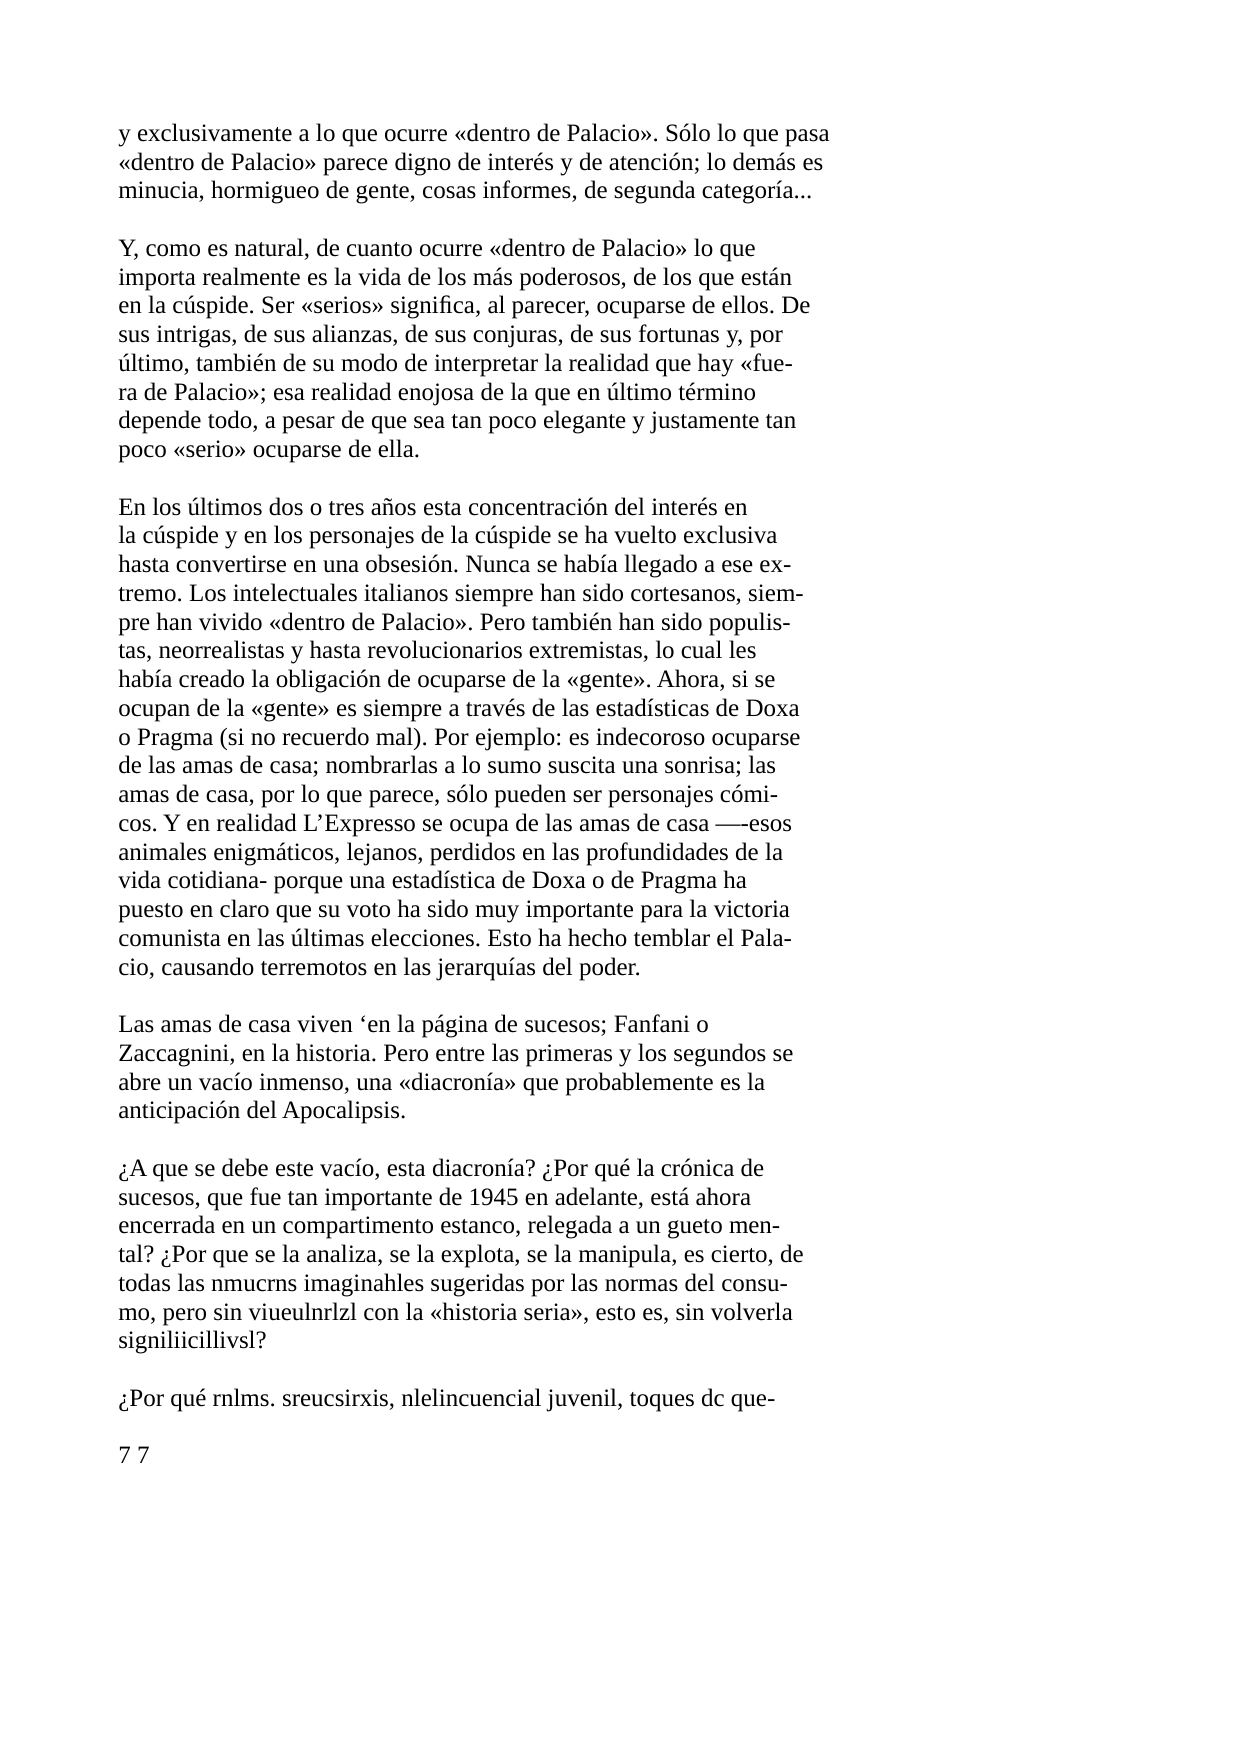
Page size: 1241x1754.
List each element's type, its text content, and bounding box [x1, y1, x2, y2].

text ocupan de la «gente» es siempre a través de las estadísticas de Doxa [118, 693, 1122, 722]
text sus intrigas, de sus alianzas, de sus conjuras, de sus fortunas y, por [118, 319, 1122, 348]
text puesto en claro que su voto ha sido muy importante para la victoria [118, 894, 1122, 923]
text la cúspide y en los personajes de la cúspide se ha vuelto exclusiva [118, 521, 1122, 549]
text animales enigmáticos, lejanos, perdidos en las profundidades de la [118, 837, 1122, 866]
text 7 7 [118, 1441, 1122, 1469]
text todas las nmucrns imaginahles sugeridas por las normas del consu- [118, 1268, 1122, 1297]
text hasta convertirse en una obsesión. Nunca se había llegado a ese ex- [118, 549, 1122, 578]
text encerrada en un compartimento estanco, relegada a un gueto men- [118, 1211, 1122, 1239]
text Zaccagnini, en la historia. Pero entre las primeras y los segundos se [118, 1038, 1122, 1067]
text ¿A que se debe este vacío, esta diacronía? ¿Por qué la crónica de [118, 1153, 1122, 1182]
text vida cotidiana- porque una estadística de Doxa o de Pragma ha [118, 866, 1122, 894]
text comunista en las últimas elecciones. Esto ha hecho temblar el Pala- [118, 923, 1122, 952]
text abre un vacío inmenso, una «diacronía» que probablemente es la [118, 1067, 1122, 1096]
text de las amas de casa; nombrarlas a lo sumo suscita una sonrisa; las [118, 751, 1122, 779]
text importa realmente es la vida de los más poderosos, de los que están [118, 262, 1122, 291]
text En los últimos dos o tres años esta concentración del interés en [118, 492, 1122, 521]
text Y, como es natural, de cuanto ocurre «dentro de Palacio» lo que [118, 233, 1122, 262]
text amas de casa, por lo que parece, sólo pueden ser personajes cómi- [118, 779, 1122, 808]
text cos. Y en realidad L’Expresso se ocupa de las amas de casa —-esos [118, 808, 1122, 837]
text tal? ¿Por que se la analiza, se la explota, se la manipula, es cierto, de [118, 1239, 1122, 1268]
text «dentro de Palacio» parece digno de interés y de atención; lo demás es [118, 147, 1122, 176]
text depende todo, a pesar de que sea tan poco elegante y justamente tan [118, 406, 1122, 434]
text ¿Por qué rnlms. sreucsirxis, nlelincuencial juvenil, toques dc que- [118, 1383, 1122, 1412]
text tas, neorrealistas y hasta revolucionarios extremistas, lo cual les [118, 636, 1122, 664]
text signiliicillivsl? [118, 1326, 1122, 1354]
text tremo. Los intelectuales italianos siempre han sido cortesanos, siem- [118, 578, 1122, 607]
text cio, causando terremotos en las jerarquías del poder. [118, 952, 1122, 981]
text había creado la obligación de ocuparse de la «gente». Ahora, si se [118, 664, 1122, 693]
text poco «serio» ocuparse de ella. [118, 434, 1122, 463]
text ra de Palacio»; esa realidad enojosa de la que en último término [118, 377, 1122, 406]
text último, también de su modo de interpretar la realidad que hay «fue- [118, 348, 1122, 377]
text Las amas de casa viven ‘en la página de sucesos; Fanfani o [118, 1009, 1122, 1038]
text sucesos, que fue tan importante de 1945 en adelante, está ahora [118, 1182, 1122, 1211]
text pre han vivido «dentro de Palacio». Pero también han sido populis- [118, 607, 1122, 636]
text mo, pero sin viueulnrlzl con la «historia seria», esto es, sin volverla [118, 1297, 1122, 1326]
text o Pragma (si no recuerdo mal). Por ejemplo: es indecoroso ocuparse [118, 722, 1122, 751]
text en la cúspide. Ser «serios» signiﬁca, al parecer, ocuparse de ellos. De [118, 291, 1122, 319]
text anticipación del Apocalipsis. [118, 1096, 1122, 1124]
text minucia, hormigueo de gente, cosas informes, de segunda categoría... [118, 176, 1122, 204]
text y exclusivamente a lo que ocurre «dentro de Palacio». Sólo lo que pasa [118, 118, 1122, 147]
